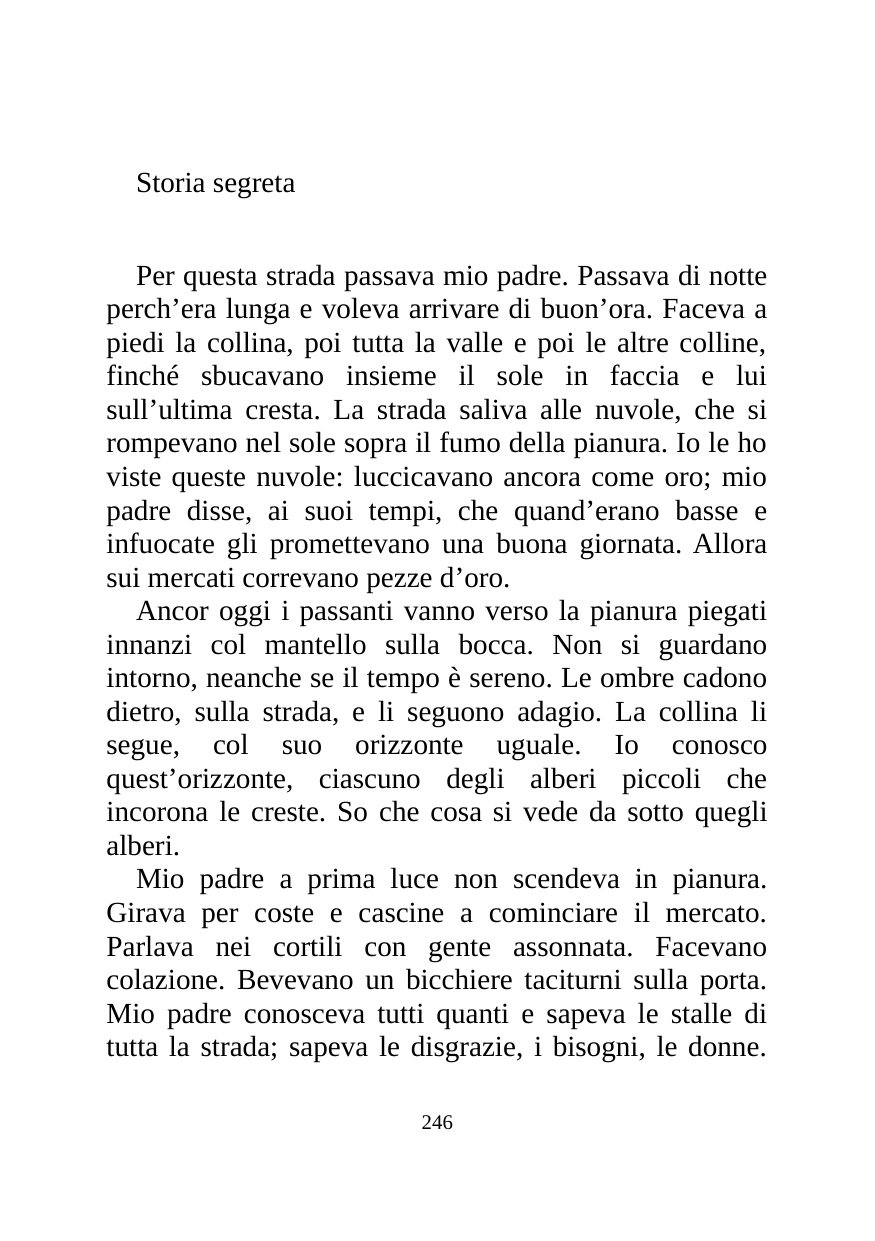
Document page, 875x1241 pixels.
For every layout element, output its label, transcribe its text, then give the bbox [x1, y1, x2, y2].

text Per questa strada passava mio padre. Passava di notte perch’era lunga e voleva arrivare di buon’ora. Faceva a piedi la collina, poi tutta la valle e poi le altre colline, finché sbucavano insieme il sole in faccia e lui sull’ultima cresta. La strada saliva alle nuvole, che si rompevano nel sole sopra il fumo della pianura. Io le ho viste queste nuvole: luccicavano ancora come oro; mio padre disse, ai suoi tempi, che quand’erano basse e infuocate gli promettevano una buona giornata. Allora sui mercati correvano pezze d’oro. [106, 258, 768, 593]
text Ancor oggi i passanti vanno verso la pianura piegati innanzi col mantello sulla bocca. Non si guardano intorno, neanche se il tempo è sereno. Le ombre cadono dietro, sulla strada, e li seguono adagio. La collina li segue, col suo orizzonte uguale. Io conosco quest’orizzonte, ciascuno degli alberi piccoli che incorona le creste. So che cosa si vede da sotto quegli alberi. [106, 593, 768, 862]
text Mio padre a prima luce non scendeva in pianura. Girava per coste e cascine a cominciare il mercato. Parlava nei cortili con gente assonnata. Facevano colazione. Bevevano un bicchiere taciturni sulla porta. Mio padre conosceva tutti quanti e sapeva le stalle di tutta la strada; sapeva le disgrazie, i bisogni, le donne. [106, 862, 768, 1063]
subtitle Storia segreta [136, 165, 768, 199]
